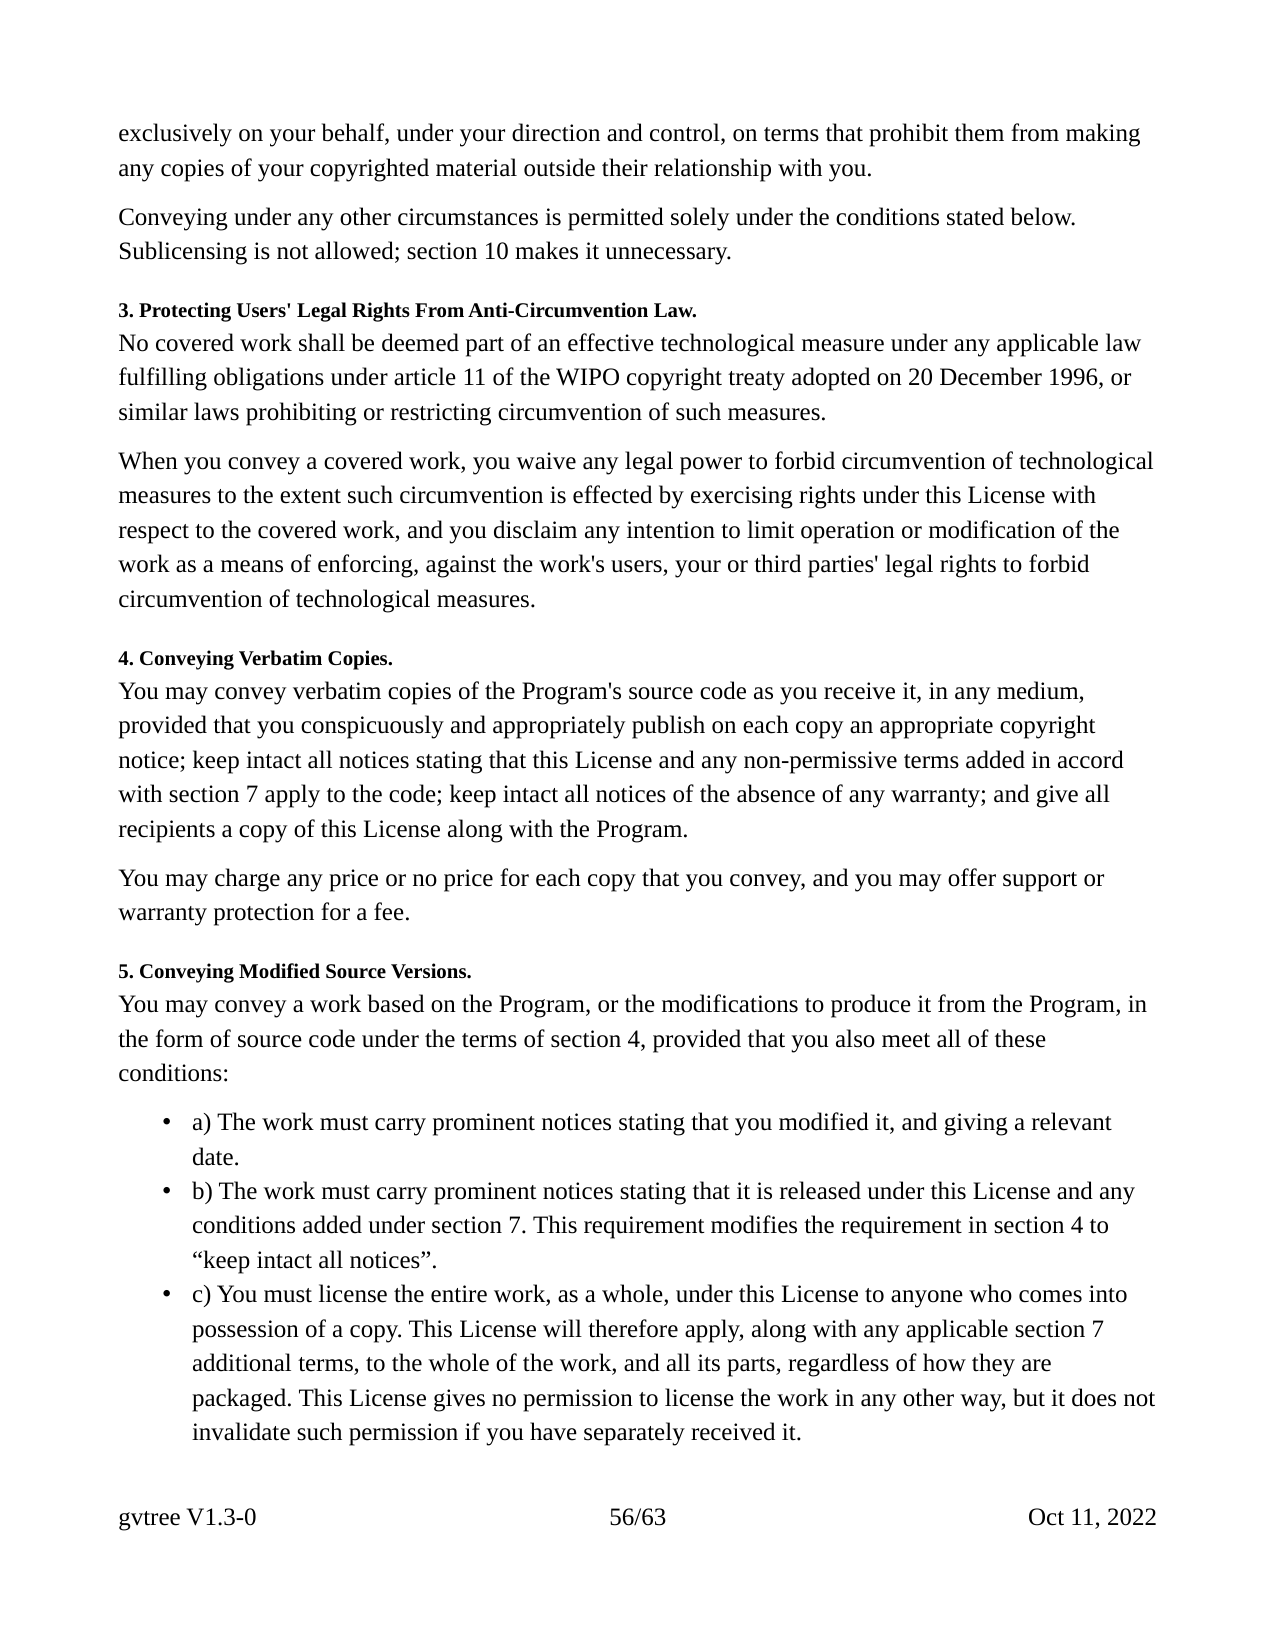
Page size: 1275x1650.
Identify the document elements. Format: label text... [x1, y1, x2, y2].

subtitle 4. Conveying Verbatim Copies. [118, 646, 1157, 669]
text Conveying under any other circumstances is permitted solely under the conditions stated below. Sublicensing is not allowed; section 10 makes it unnecessary. [118, 202, 1157, 265]
subtitle 5. Conveying Modified Source Versions. [118, 959, 1157, 983]
text You may convey a work based on the Program, or the modifications to produce it from the Program, in the form of source code under the terms of section 4, provided that you also meet all of these conditions: [118, 989, 1157, 1087]
text No covered work shall be deemed part of an effective technological measure under any applicable law fulfilling obligations under article 11 of the WIPO copyright treaty adopted on 20 December 1996, or similar laws prohibiting or restricting circumvention of such measures. [118, 328, 1157, 426]
list b) The work must carry prominent notices stating that it is released under this License and any conditions added under section 7. This requirement modifies the requirement in section 4 to “keep intact all notices”. [162, 1176, 1157, 1274]
text You may convey verbatim copies of the Program's source code as you receive it, in any medium, provided that you conspicuously and appropriately publish on each copy an appropriate copyright notice; keep intact all notices stating that this License and any non-permissive terms added in accord with section 7 apply to the code; keep intact all notices of the absence of any warranty; and give all recipients a copy of this License along with the Program. [118, 676, 1157, 842]
list a) The work must carry prominent notices stating that you modified it, and giving a relevant date. [162, 1107, 1157, 1170]
text When you convey a covered work, you waive any legal power to forbid circumvention of technological measures to the extent such circumvention is effected by exercising rights under this License with respect to the covered work, and you disclaim any intention to limit operation or modification of the work as a means of enforcing, against the work's users, your or third parties' legal rights to forbid circumvention of technological measures. [118, 446, 1157, 613]
text exclusively on your behalf, under your direction and control, on terms that prohibit them from making any copies of your copyrighted material outside their relationship with you. [118, 118, 1157, 181]
list c) You must license the entire work, as a whole, under this License to anyone who comes into possession of a copy. This License will therefore apply, along with any applicable section 7 additional terms, to the whole of the work, and all its parts, regardless of how they are packaged. This License gives no permission to license the work in any other way, but it does not invalidate such permission if you have separately received it. [162, 1279, 1157, 1446]
text You may charge any price or no price for each copy that you convey, and you may offer support or warranty protection for a fee. [118, 863, 1157, 926]
subtitle 3. Protecting Users' Legal Rights From Anti-Circumvention Law. [118, 298, 1157, 322]
